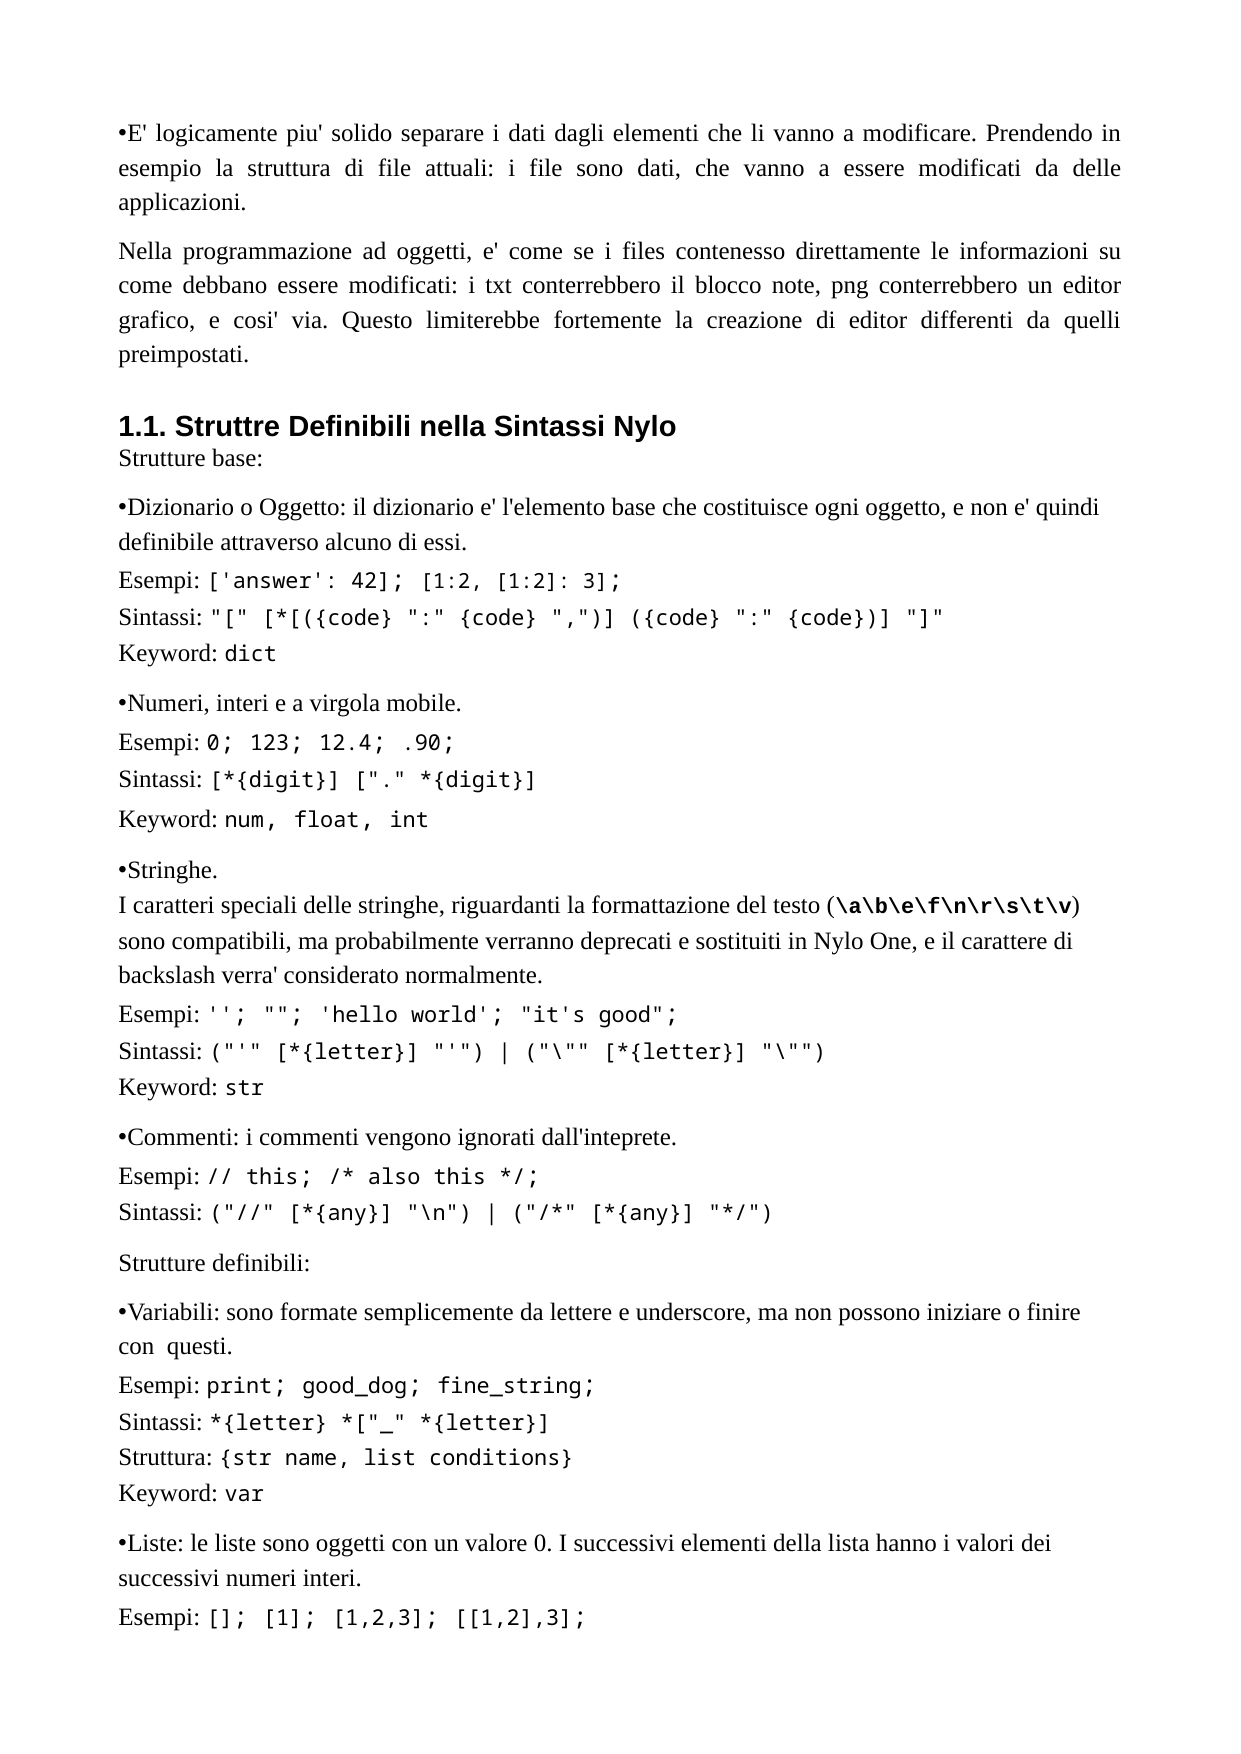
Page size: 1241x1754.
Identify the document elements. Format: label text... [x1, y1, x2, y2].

subtitle 1.1. Struttre Definibili nella Sintassi Nylo [118, 409, 1122, 443]
list Variabili: sono formate semplicemente da lettere e underscore, ma non possono iniziare o finire con questi. Esempi: print; good_dog; fine_string; Sintassi: *{letter} *["_" *{letter}] Struttura: {str name, list conditions} Keyword: var [118, 1297, 1122, 1508]
list Dizionario o Oggetto: il dizionario e' l'elemento base che costituisce ogni oggetto, e non e' quindi definibile attraverso alcuno di essi. Esempi: ['answer': 42]; [1:2, [1:2]: 3]; Sintassi: "[" [*[({code} ":" {code} ",")] ({code} ":" {code})] "]" Keyword: dict [118, 492, 1122, 668]
list E' logicamente piu' solido separare i dati dagli elementi che li vanno a modificare. Prendendo in esempio la struttura di file attuali: i file sono dati, che vanno a essere modificati da delle applicazioni. [118, 118, 1122, 216]
text Strutture base: [118, 443, 1122, 472]
list Numeri, interi e a virgola mobile. Esempi: 0; 123; 12.4; .90; Sintassi: [*{digit}] ["." *{digit}] Keyword: num, float, int [118, 688, 1122, 834]
list Commenti: i commenti vengono ignorati dall'inteprete. Esempi: // this; /* also this */; Sintassi: ("//" [*{any}] "\n") | ("/*" [*{any}] "*/") [118, 1122, 1122, 1227]
text Strutture definibili: [118, 1248, 1122, 1276]
list Liste: le liste sono oggetti con un valore 0. I successivi elementi della lista hanno i valori dei successivi numeri interi. Esempi: []; [1]; [1,2,3]; [[1,2],3]; [118, 1528, 1122, 1632]
text Nella programmazione ad oggetti, e' come se i files contenesso direttamente le informazioni su come debbano essere modificati: i txt conterrebbero il blocco note, png conterrebbero un editor grafico, e cosi' via. Questo limiterebbe fortemente la creazione di editor differenti da quelli preimpostati. [118, 236, 1122, 368]
list Stringhe. I caratteri speciali delle stringhe, riguardanti la formattazione del testo (\a\b\e\f\n\r\s\t\v) sono compatibili, ma probabilmente verranno deprecati e sostituiti in Nylo One, e il carattere di backslash verra' considerato normalmente. Esempi: ''; ""; 'hello world'; "it's good"; Sintassi: ("'" [*{letter}] "'") | ("\"" [*{letter}] "\"") Keyword: str [118, 856, 1122, 1101]
